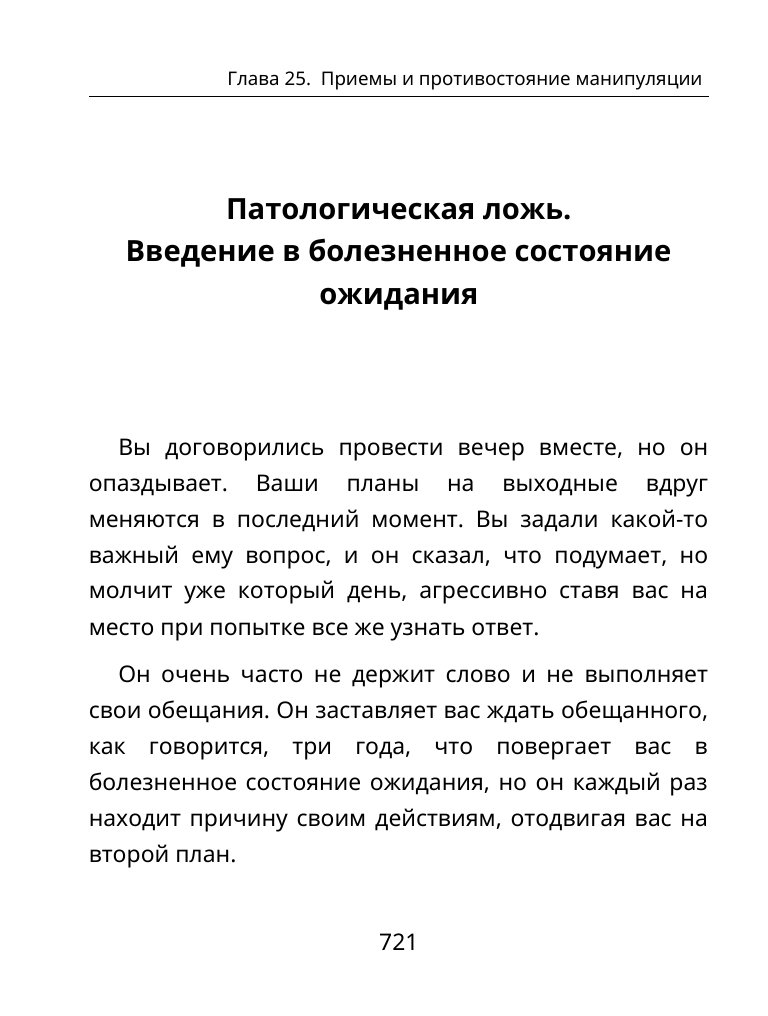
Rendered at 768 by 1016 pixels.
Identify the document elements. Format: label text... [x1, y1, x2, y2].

subtitle Патологическая ложь. Введение в болезненное состояние ожидания [88, 185, 709, 313]
text Вы договорились провести вечер вместе, но он опаздывает. Ваши планы на выходные вдруг меняются в последний момент. Вы задали какой-то важный ему вопрос, и он сказал, что подумает, но молчит уже который день, агрессивно ставя вас на место при попытке все же узнать ответ. [88, 431, 709, 642]
text Он очень часто не держит слово и не выполняет свои обещания. Он заставляет вас ждать обещанного, как говорится, три года, что повергает вас в болезненное состояние ожидания, но он каждый раз находит причину своим действиям, отодвигая вас на второй план. [88, 658, 709, 869]
